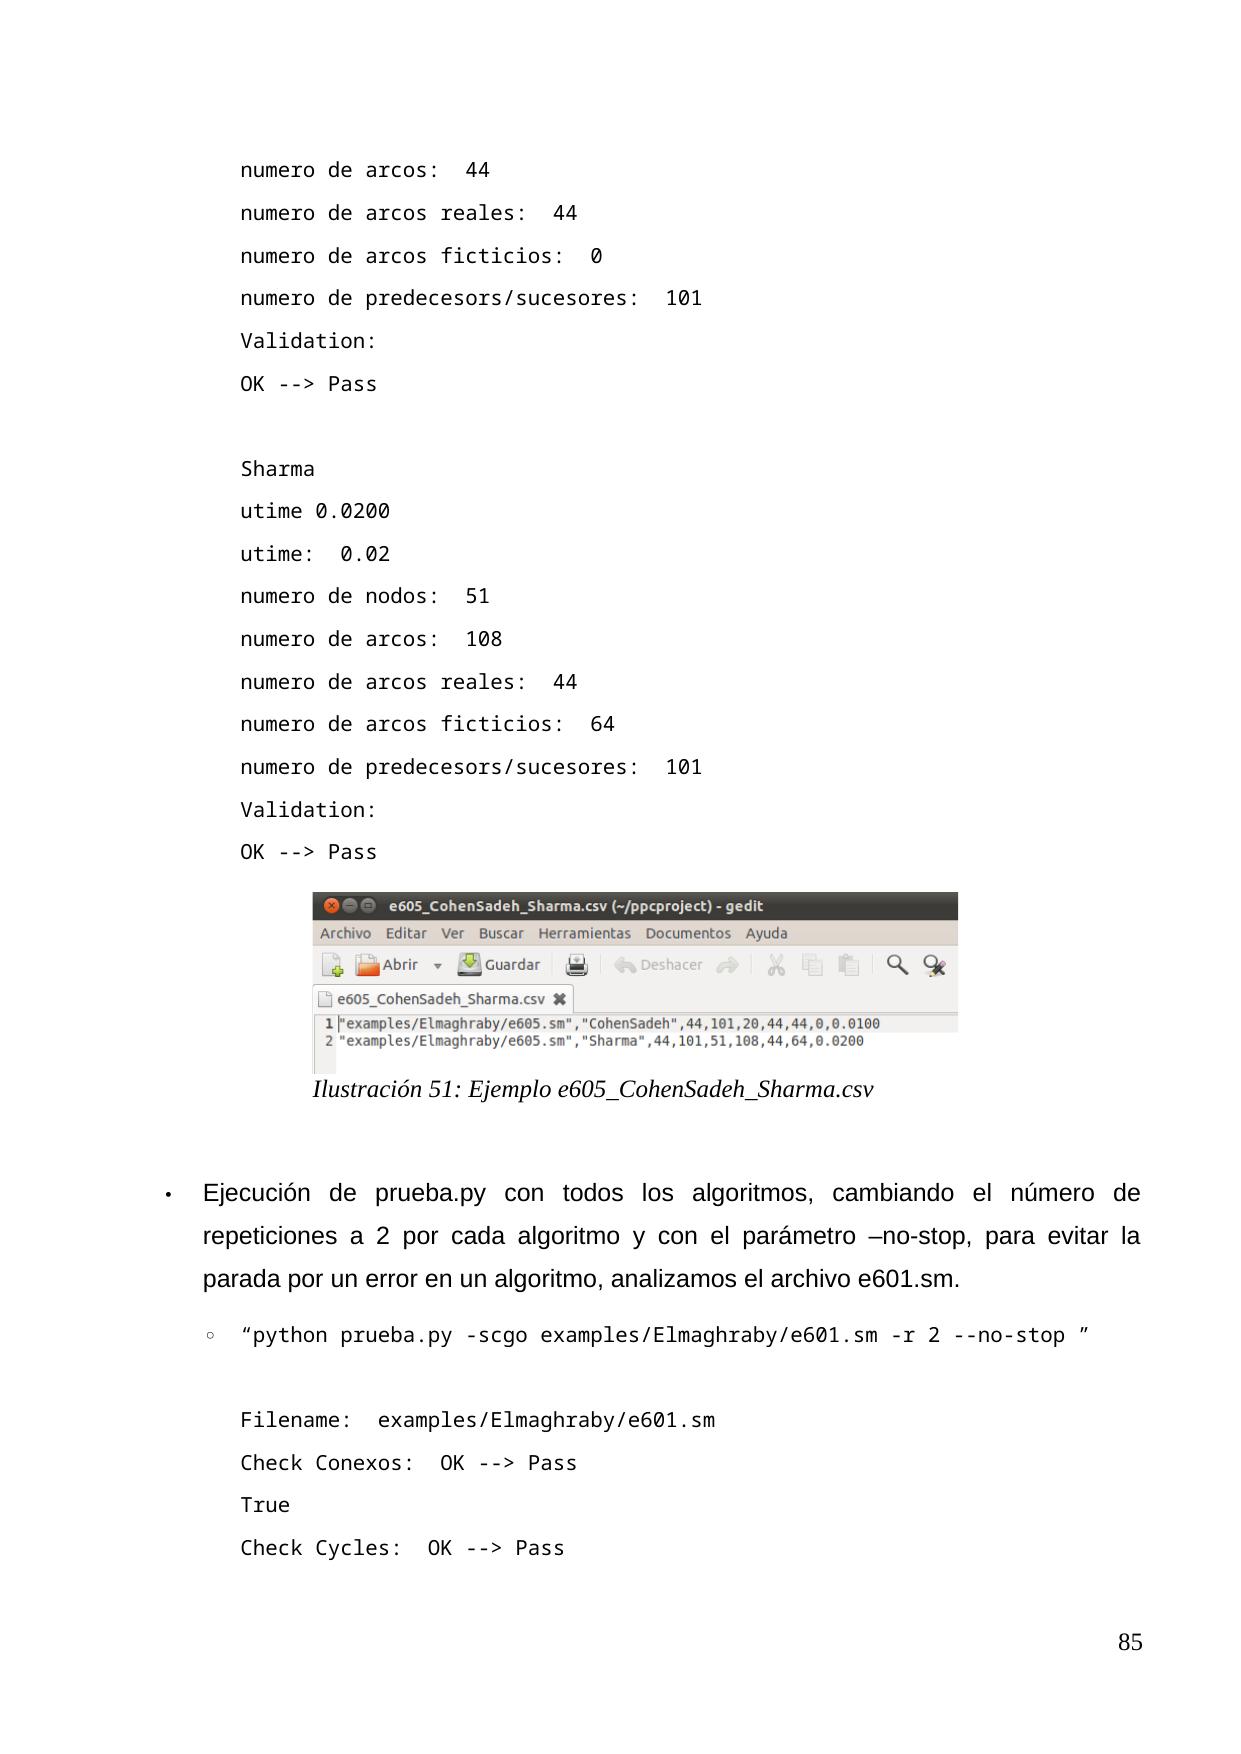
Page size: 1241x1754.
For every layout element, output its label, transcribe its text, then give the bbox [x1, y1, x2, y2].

list Validation: [203, 326, 1143, 354]
list True [203, 1490, 1143, 1519]
list OK --> Pass [203, 837, 1143, 866]
list numero de arcos reales: 44 [203, 198, 1143, 227]
list OK --> Pass [203, 369, 1143, 397]
list Validation: [203, 795, 1143, 823]
list utime: 0.02 [203, 539, 1143, 567]
list Check Conexos: OK --> Pass [203, 1448, 1143, 1476]
list Check Cycles: OK --> Pass [203, 1533, 1143, 1561]
list numero de predecesors/sucesores: 101 [203, 283, 1143, 312]
list numero de arcos: 44 [203, 156, 1143, 184]
list utime 0.0200 [203, 496, 1143, 525]
list Sharma [203, 454, 1143, 482]
picture [312, 892, 959, 1074]
list numero de arcos reales: 44 [203, 667, 1143, 695]
list Ilustración 51: Ejemplo e605_CohenSadeh_Sharma.csv [312, 1074, 958, 1102]
list Ejecución de prueba.py con todos los algoritmos, cambiando el número de repeticiones a 2 por cada algoritmo y con el parámetro –no-stop, para evitar la parada por un error en un algoritmo, analizamos el archivo e601.sm. [165, 1178, 1143, 1293]
list numero de arcos ficticios: 64 [203, 709, 1143, 738]
list numero de nodos: 51 [203, 582, 1143, 610]
list numero de arcos ficticios: 0 [203, 241, 1143, 269]
list numero de predecesors/sucesores: 101 [203, 752, 1143, 781]
list Filename: examples/Elmaghraby/e601.sm [203, 1405, 1143, 1434]
list “python prueba.py -scgo examples/Elmaghraby/e601.sm -r 2 --no-stop ” [203, 1320, 1143, 1348]
list numero de arcos: 108 [203, 624, 1143, 653]
